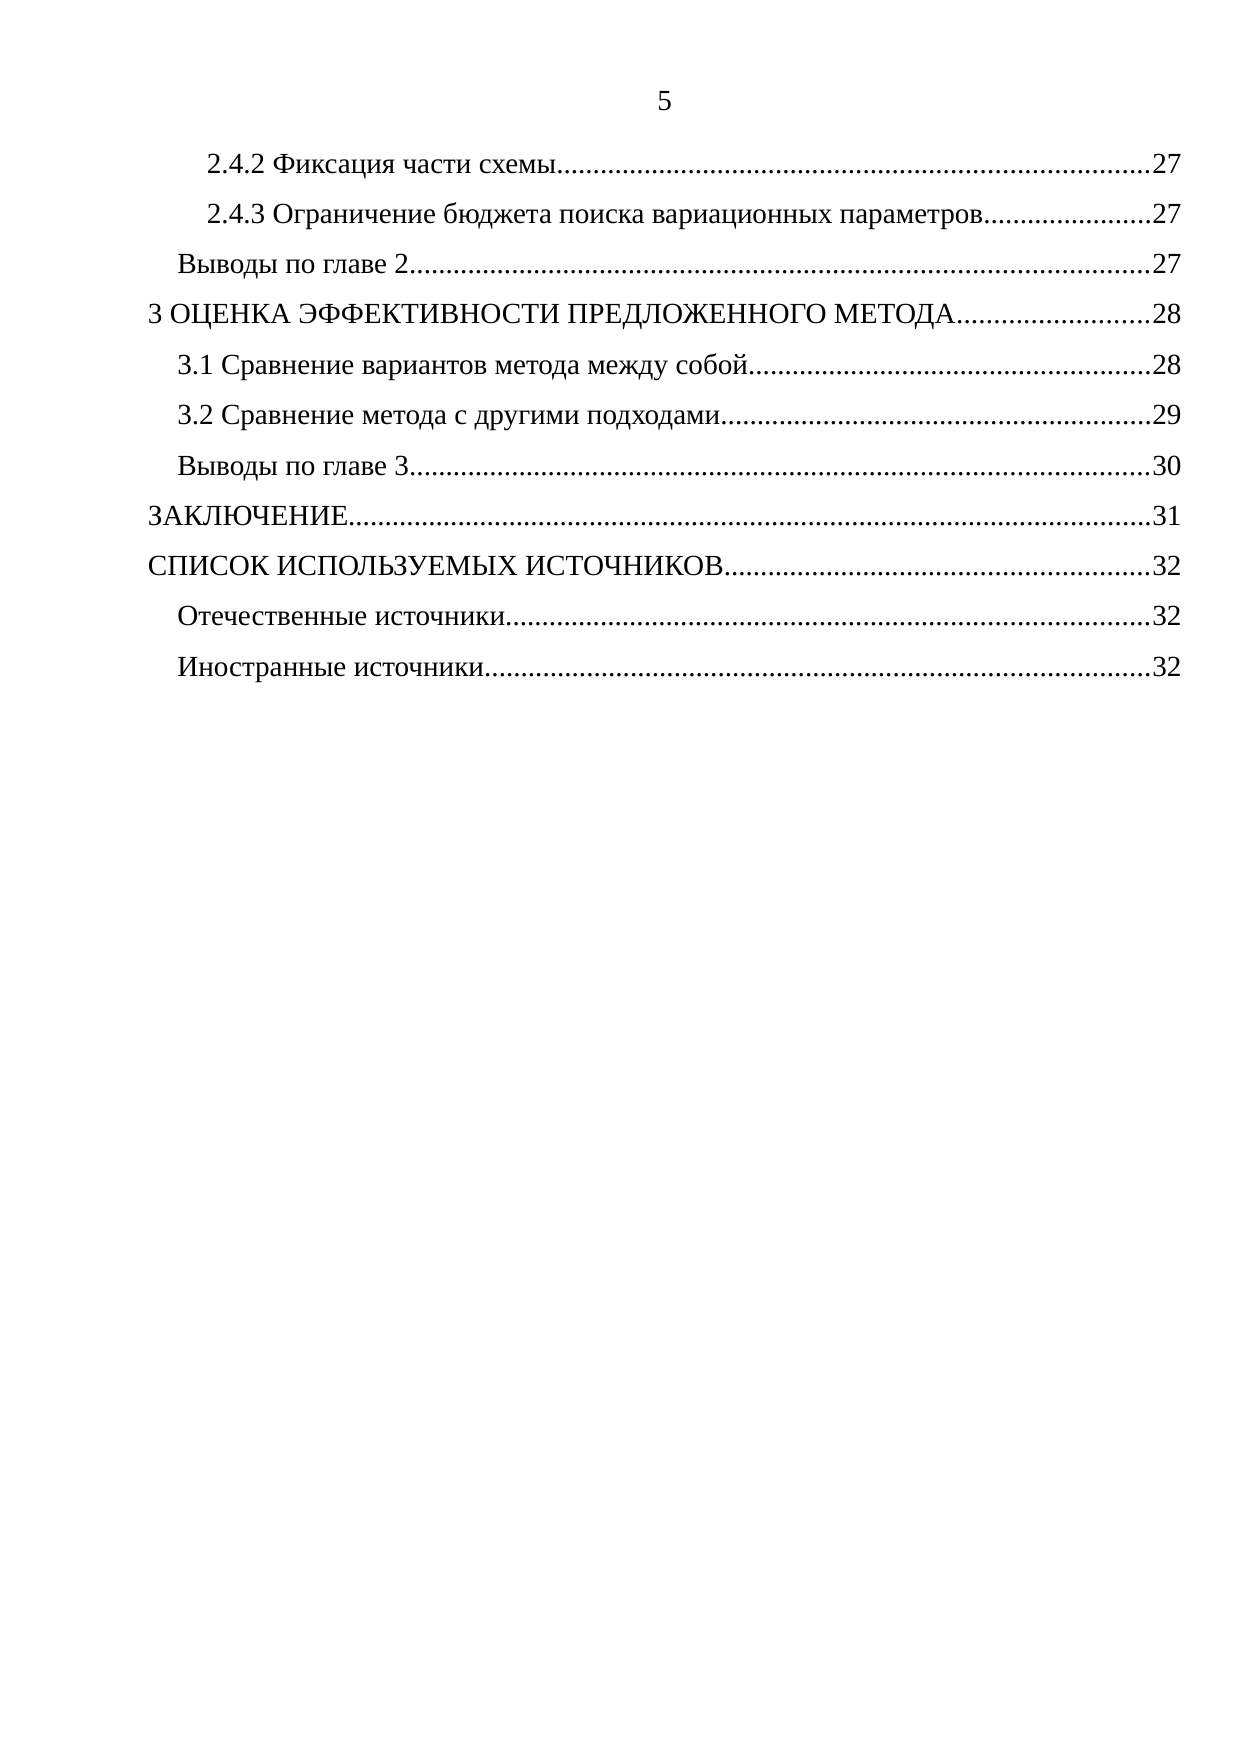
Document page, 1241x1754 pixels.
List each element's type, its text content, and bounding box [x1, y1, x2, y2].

text 3.1 Сравнение вариантов метода между собой 28 [177, 347, 1181, 381]
text ЗАКЛЮЧЕНИЕ 31 [148, 498, 1181, 531]
text Отечественные источники 32 [177, 598, 1181, 632]
text Выводы по главе 2 27 [177, 246, 1181, 280]
text Иностранные источники 32 [177, 649, 1181, 682]
text Выводы по главе 3 30 [177, 448, 1181, 481]
text 3.2 Сравнение метода с другими подходами 29 [177, 397, 1181, 431]
text 2.4.2 Фиксация части схемы 27 [207, 146, 1181, 179]
text 2.4.3 Ограничение бюджета поиска вариационных параметров 27 [207, 196, 1181, 229]
text 3 ОЦЕНКА ЭФФЕКТИВНОСТИ ПРЕДЛОЖЕННОГО МЕТОДА 28 [148, 297, 1181, 330]
text СПИСОК ИСПОЛЬЗУЕМЫХ ИСТОЧНИКОВ 32 [148, 548, 1181, 582]
